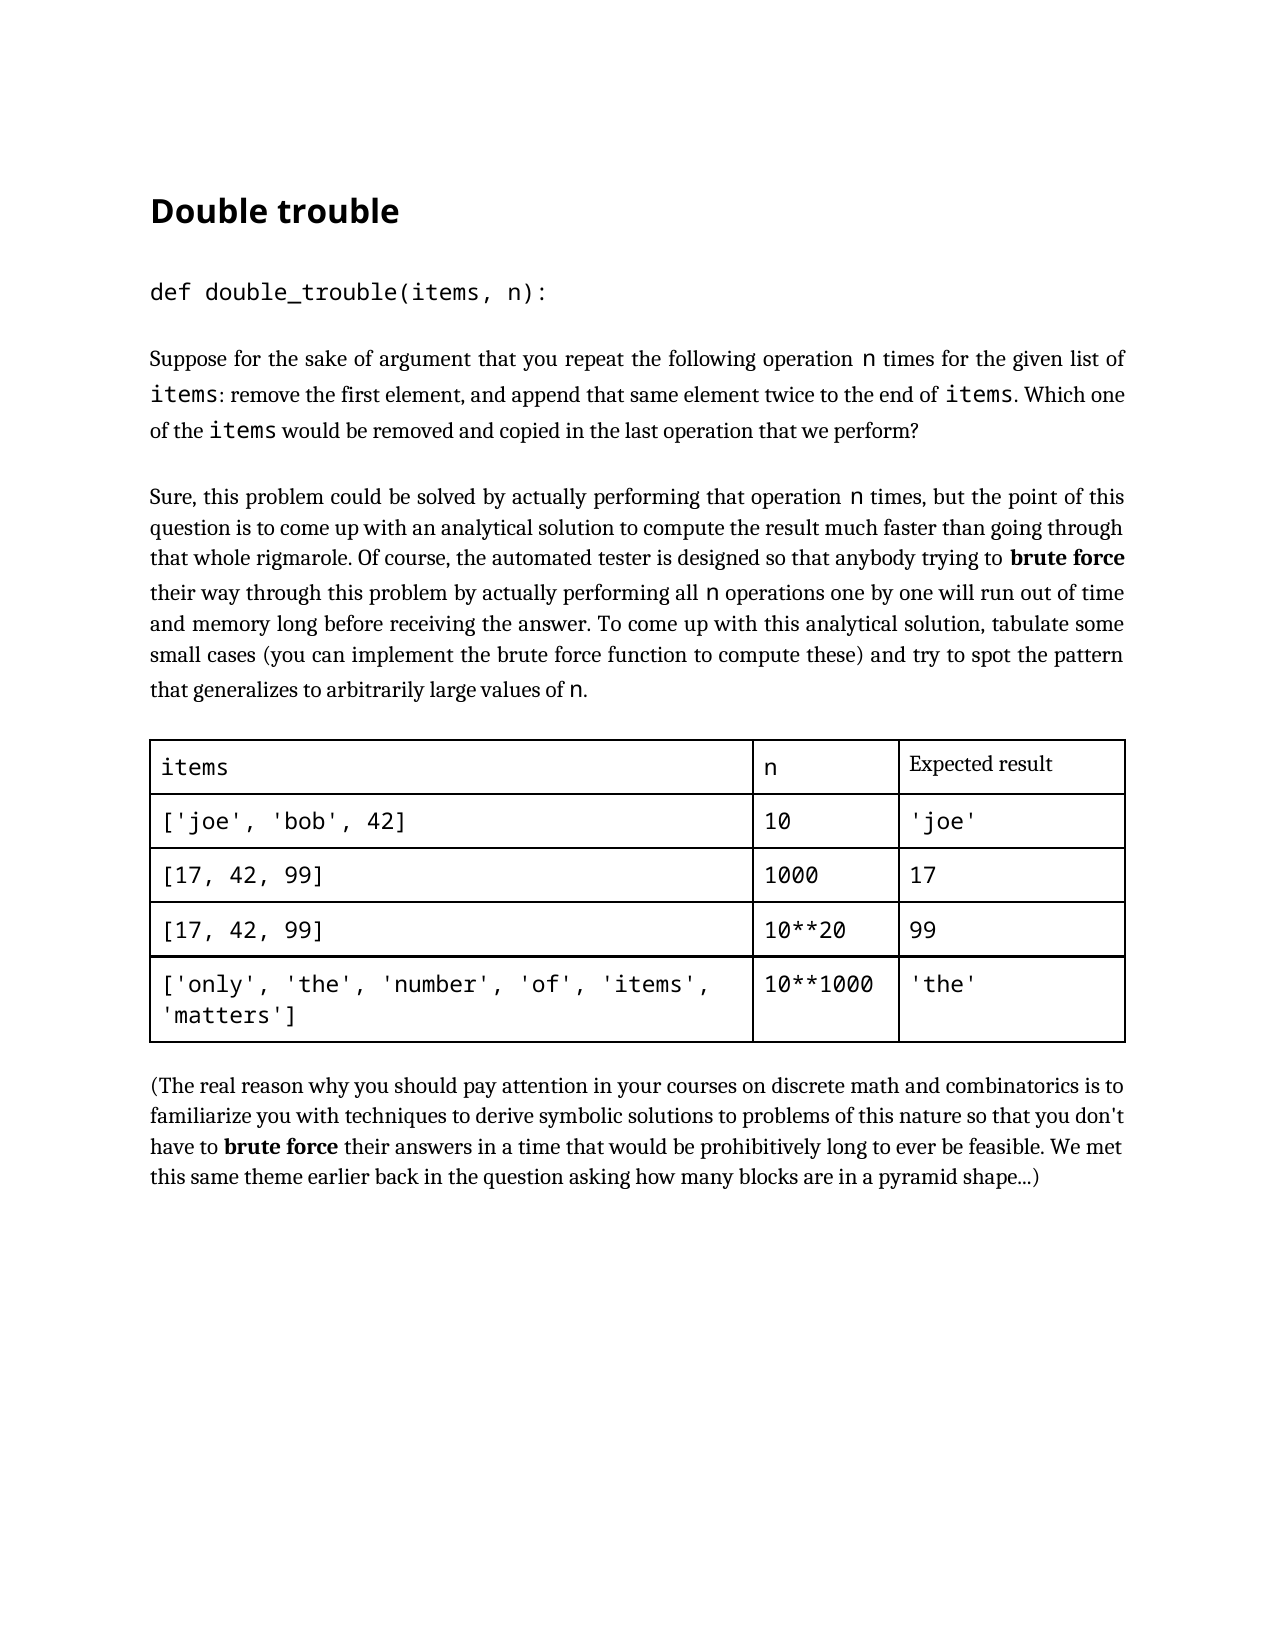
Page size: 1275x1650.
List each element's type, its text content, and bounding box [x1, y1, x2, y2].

text def double_trouble(items, n): [150, 276, 1125, 307]
text (The real reason why you should pay attention in your courses on discrete math and combinatorics is to familiarize you with techniques to derive symbolic solutions to problems of this nature so that you don't have to brute force their answers in a time that would be prohibitively long to ever be feasible. We met this same theme earlier back in the question asking how many blocks are in a pyramid shape...) [150, 1073, 1125, 1190]
table_cell 'joe' [900, 795, 1124, 847]
table_cell 99 [900, 903, 1124, 955]
table_cell [17, 42, 99] [151, 903, 752, 955]
table_cell 10**20 [754, 903, 898, 955]
table_cell 10**1000 [754, 958, 898, 1041]
table_cell 'the' [900, 958, 1124, 1041]
table_cell [17, 42, 99] [151, 849, 752, 901]
subtitle Double trouble [150, 187, 1125, 233]
table_header Expected result [900, 741, 1124, 793]
table_header items [151, 741, 752, 793]
table_cell 1000 [754, 849, 898, 901]
table_cell ['joe', 'bob', 42] [151, 795, 752, 847]
table_cell 17 [900, 849, 1124, 901]
text Suppose for the sake of argument that you repeat the following operation n times for the given list of items: remove the first element, and append that same element twice to the end of items. Which one of the items would be removed and copied in the last operation that we perform? [150, 342, 1125, 445]
text Sure, this problem could be solved by actually performing that operation n times, but the point of this question is to come up with an analytical solution to compute the result much faster than going through that whole rigmarole. Of course, the automated tester is designed so that anybody trying to brute force their way through this problem by actually performing all n operations one by one will run out of time and memory long before receiving the answer. To come up with this analytical solution, tabulate some small cases (you can implement the brute force function to compute these) and try to spot the pattern that generalizes to arbitrarily large values of n. [150, 480, 1125, 704]
table_header n [754, 741, 898, 793]
table_cell ['only', 'the', 'number', 'of', 'items', 'matters'] [151, 958, 752, 1041]
table_cell 10 [754, 795, 898, 847]
